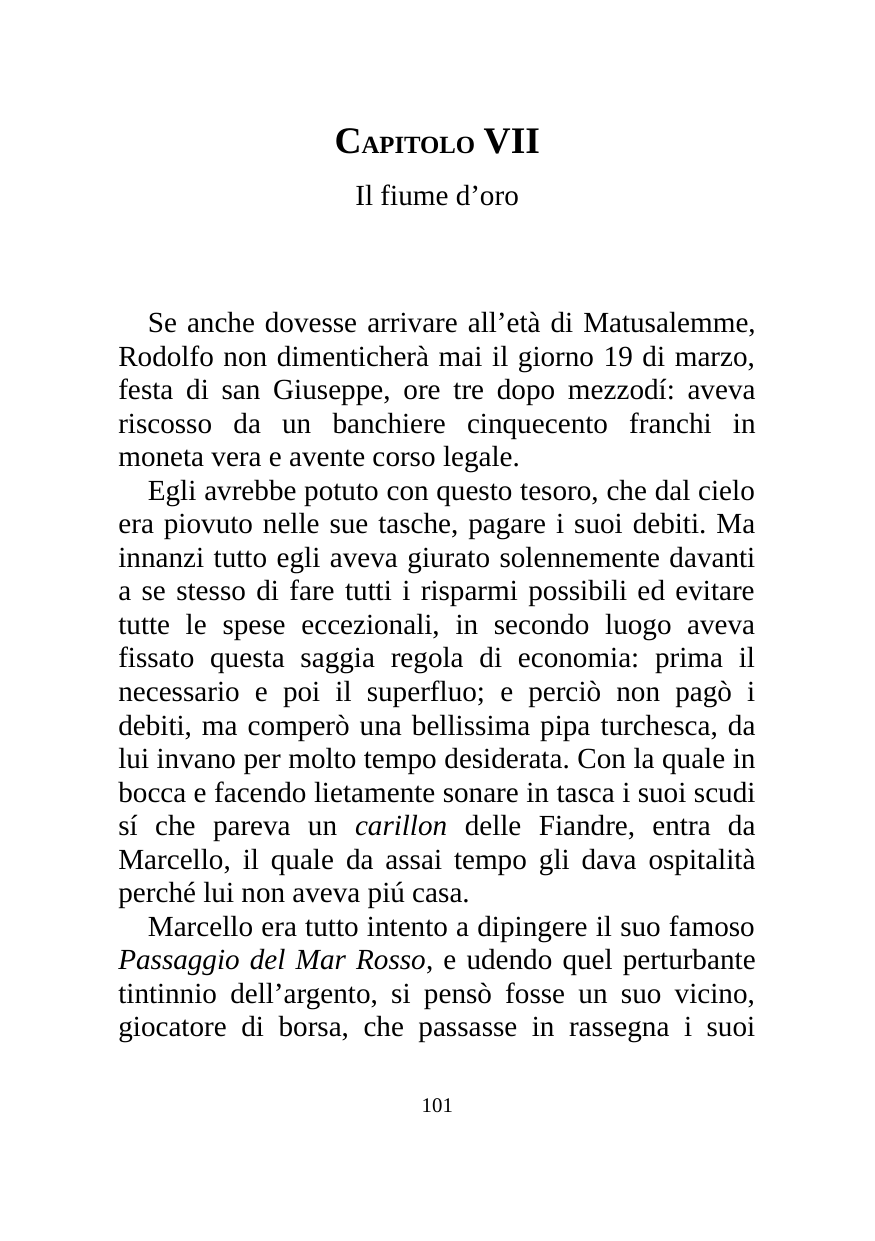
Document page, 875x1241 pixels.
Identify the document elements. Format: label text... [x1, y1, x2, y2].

subtitle Capitolo VII Il fiume d’oro [118, 118, 756, 212]
text Se anche dovesse arrivare all’età di Matusalemme, Rodolfo non dimenticherà mai il giorno 19 di marzo, festa di san Giuseppe, ore tre dopo mezzodí: aveva riscosso da un banchiere cinquecento franchi in moneta vera e avente corso legale. [118, 305, 756, 473]
text Egli avrebbe potuto con questo tesoro, che dal cielo era piovuto nelle sue tasche, pagare i suoi debiti. Ma innanzi tutto egli aveva giurato solennemente davanti a se stesso di fare tutti i risparmi possibili ed evitare tutte le spese eccezionali, in secondo luogo aveva fissato questa saggia regola di economia: prima il necessario e poi il superfluo; e perciò non pagò i debiti, ma comperò una bellissima pipa turchesca, da lui invano per molto tempo desiderata. Con la quale in bocca e facendo lietamente sonare in tasca i suoi scudi sí che pareva un carillon delle Fiandre, entra da Marcello, il quale da assai tempo gli dava ospitalità perché lui non aveva piú casa. [118, 473, 756, 909]
text Marcello era tutto intento a dipingere il suo famoso Passaggio del Mar Rosso, e udendo quel perturbante tintinnio dell’argento, si pensò fosse un suo vicino, giocatore di borsa, che passasse in rassegna i suoi [118, 909, 756, 1043]
